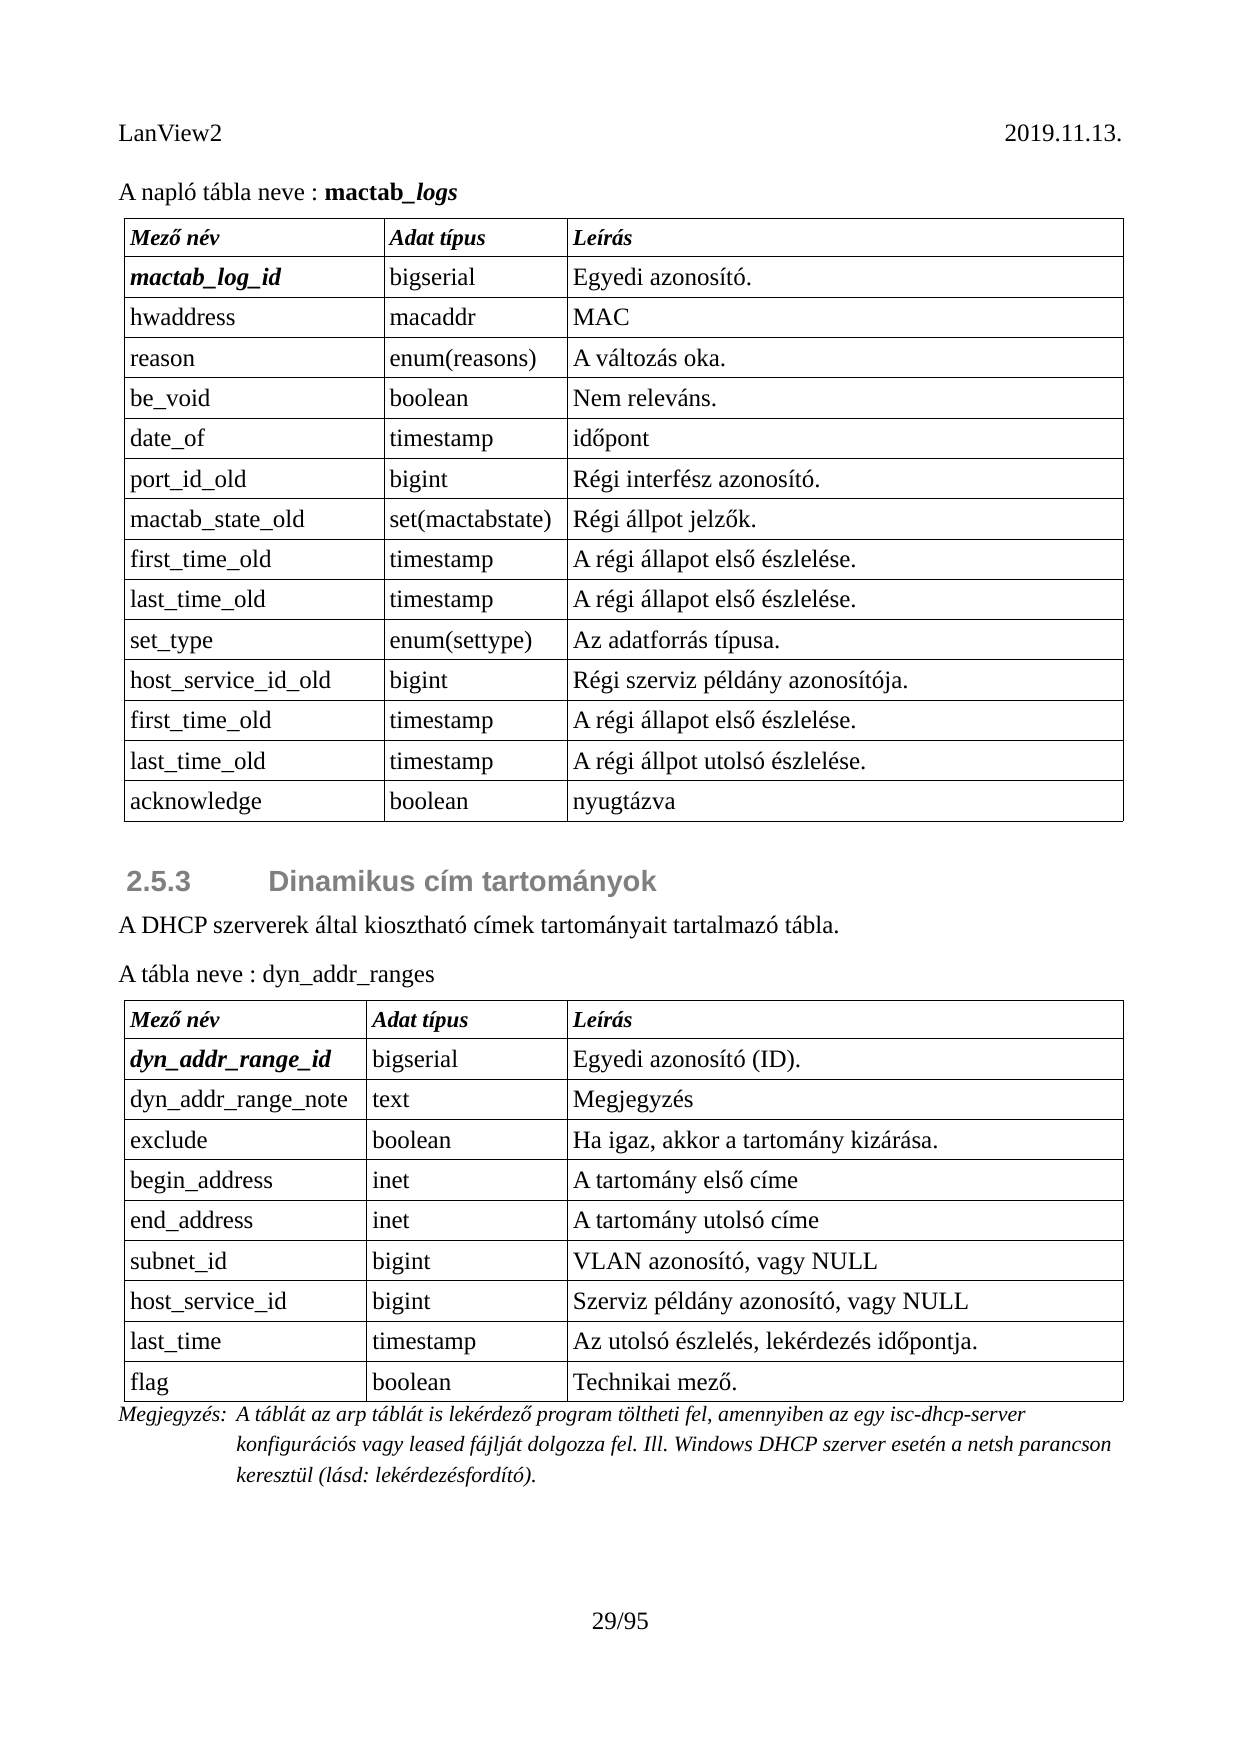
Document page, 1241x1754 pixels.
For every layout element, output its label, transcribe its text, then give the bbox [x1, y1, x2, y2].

table_cell Régi interfész azonosító. [568, 459, 1123, 498]
table_cell be_void [125, 378, 384, 417]
table_cell időpont [568, 419, 1123, 458]
table_cell timestamp [385, 419, 567, 458]
table_cell hwaddress [125, 298, 384, 337]
table_cell last_time_old [125, 580, 384, 619]
text A tábla neve : dyn_addr_ranges [118, 959, 1122, 988]
table_cell reason [125, 338, 384, 377]
table_cell VLAN azonosító, vagy NULL [568, 1241, 1123, 1280]
table_cell date_of [125, 419, 384, 458]
table_cell boolean [385, 378, 567, 417]
table_cell boolean [367, 1120, 567, 1159]
table_cell Régi állpot jelzők. [568, 499, 1123, 538]
table_cell timestamp [385, 701, 567, 740]
text A napló tábla neve : mactab_logs [118, 177, 1122, 206]
table_cell A tartomány első címe [568, 1160, 1123, 1199]
table_cell A tartomány utolsó címe [568, 1201, 1123, 1240]
table_header Adat típus [385, 219, 567, 256]
table_header Leírás [568, 219, 1123, 256]
table_cell Az utolsó észlelés, lekérdezés időpontja. [568, 1322, 1123, 1361]
table_cell set_type [125, 620, 384, 659]
table_cell dyn_addr_range_note [125, 1080, 366, 1119]
table_cell A régi állapot első észlelése. [568, 580, 1123, 619]
table_cell exclude [125, 1120, 366, 1159]
table_cell subnet_id [125, 1241, 366, 1280]
table_cell timestamp [385, 540, 567, 579]
table_cell first_time_old [125, 540, 384, 579]
table_cell port_id_old [125, 459, 384, 498]
table_cell Szerviz példány azonosító, vagy NULL [568, 1281, 1123, 1321]
table_cell dyn_addr_range_id [125, 1039, 366, 1079]
table_cell mactab_log_id [125, 257, 384, 297]
table_cell begin_address [125, 1160, 366, 1199]
table_cell bigint [385, 660, 567, 700]
text A DHCP szerverek által kiosztható címek tartományait tartalmazó tábla. [118, 910, 1122, 939]
table_cell A régi állapot első észlelése. [568, 701, 1123, 740]
table_cell A régi állpot utolsó észlelése. [568, 741, 1123, 780]
table_cell text [367, 1080, 567, 1119]
table_cell A régi állapot első észlelése. [568, 540, 1123, 579]
table_cell bigint [385, 459, 567, 498]
table_cell A változás oka. [568, 338, 1123, 377]
table_cell acknowledge [125, 781, 384, 821]
table_cell MAC [568, 298, 1123, 337]
table_header Adat típus [367, 1001, 567, 1038]
table_cell bigserial [367, 1039, 567, 1079]
table_cell Egyedi azonosító. [568, 257, 1123, 297]
table_cell flag [125, 1362, 366, 1401]
table_cell bigint [367, 1241, 567, 1280]
table_cell enum(reasons) [385, 338, 567, 377]
table_cell timestamp [385, 580, 567, 619]
table_cell Régi szerviz példány azonosítója. [568, 660, 1123, 700]
table_cell boolean [385, 781, 567, 821]
table_cell last_time [125, 1322, 366, 1361]
table_header Leírás [568, 1001, 1123, 1038]
table_cell nyugtázva [568, 781, 1123, 821]
table_cell inet [367, 1160, 567, 1199]
table_header Mező név [125, 219, 384, 256]
table_cell set(mactabstate) [385, 499, 567, 538]
table_cell Nem releváns. [568, 378, 1123, 417]
table_cell enum(settype) [385, 620, 567, 659]
table_cell end_address [125, 1201, 366, 1240]
table_cell mactab_state_old [125, 499, 384, 538]
text Megjegyzés: A táblát az arp táblát is lekérdező program töltheti fel, amennyiben az egy isc-dhcp-server konfigurációs vagy leased fájlját dolgozza fel. Ill. Windows DHCP szerver esetén a netsh parancson keresztül (lásd: lekérdezésfordító). [118, 1401, 1122, 1487]
table_cell last_time_old [125, 741, 384, 780]
table_cell host_service_id_old [125, 660, 384, 700]
table_cell Az adatforrás típusa. [568, 620, 1123, 659]
table_cell timestamp [367, 1322, 567, 1361]
table_cell Ha igaz, akkor a tartomány kizárása. [568, 1120, 1123, 1159]
table_cell bigint [367, 1281, 567, 1321]
table_cell boolean [367, 1362, 567, 1401]
table_cell Egyedi azonosító (ID). [568, 1039, 1123, 1079]
table_cell Megjegyzés [568, 1080, 1123, 1119]
table_cell first_time_old [125, 701, 384, 740]
table_cell timestamp [385, 741, 567, 780]
table_cell Technikai mező. [568, 1362, 1123, 1401]
table_cell inet [367, 1201, 567, 1240]
table_cell host_service_id [125, 1281, 366, 1321]
subtitle Dinamikus cím tartományok [118, 864, 1122, 898]
table_header Mező név [125, 1001, 366, 1038]
table_cell macaddr [385, 298, 567, 337]
table_cell bigserial [385, 257, 567, 297]
